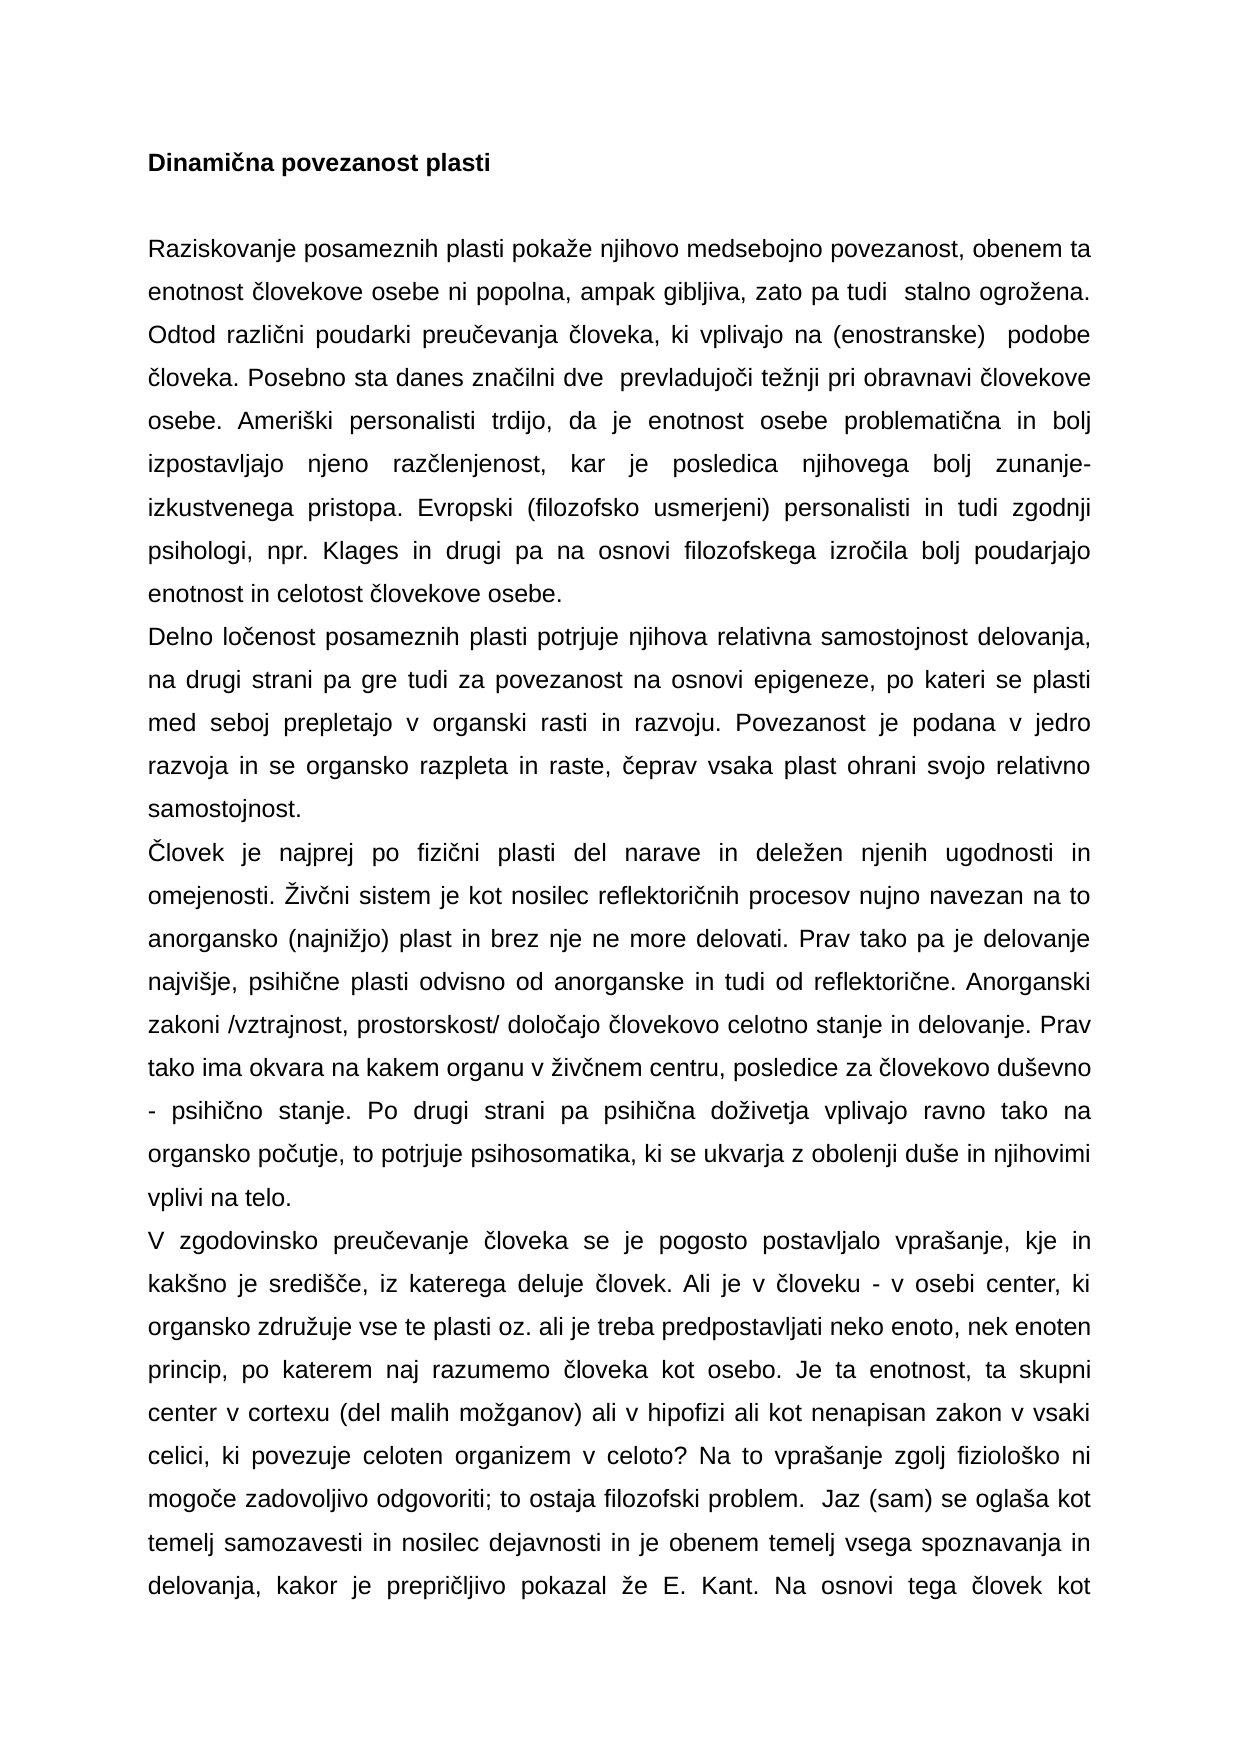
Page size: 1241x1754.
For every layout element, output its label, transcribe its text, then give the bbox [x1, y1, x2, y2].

text Delno ločenost posameznih plasti potrjuje njihova relativna samostojnost delovanja, na drugi strani pa gre tudi za povezanost na osnovi epigeneze, po kateri se plasti med seboj prepletajo v organski rasti in razvoju. Povezanost je podana v jedro razvoja in se organsko razpleta in raste, čeprav vsaka plast ohrani svojo relativno samostojnost. [148, 622, 1093, 823]
text V zgodovinsko preučevanje človeka se je pogosto postavljalo vprašanje, kje in kakšno je središče, iz katerega deluje človek. Ali je v človeku - v osebi center, ki organsko združuje vse te plasti oz. ali je treba predpostavljati neko enoto, nek enoten princip, po katerem naj razumemo človeka kot osebo. Je ta enotnost, ta skupni center v cortexu (del malih možganov) ali v hipofizi ali kot nenapisan zakon v vsaki celici, ki povezuje celoten organizem v celoto? Na to vprašanje zgolj fiziološko ni mogoče zadovoljivo odgovoriti; to ostaja filozofski problem. Jaz (sam) se oglaša kot temelj samozavesti in nosilec dejavnosti in je obenem temelj vsega spoznavanja in delovanja, kakor je prepričljivo pokazal že E. Kant. Na osnovi tega človek kot [148, 1226, 1093, 1599]
text Dinamična povezanost plasti [148, 148, 1093, 176]
text Raziskovanje posameznih plasti pokaže njihovo medsebojno povezanost, obenem ta enotnost človekove osebe ni popolna, ampak gibljiva, zato pa tudi stalno ogrožena. Odtod različni poudarki preučevanja človeka, ki vplivajo na (enostranske) podobe človeka. Posebno sta danes značilni dve prevladujoči težnji pri obravnavi človekove osebe. Ameriški personalisti trdijo, da je enotnost osebe problematična in bolj izpostavljajo njeno razčlenjenost, kar je posledica njihovega bolj zunanje-izkustvenega pristopa. Evropski (filozofsko usmerjeni) personalisti in tudi zgodnji psihologi, npr. Klages in drugi pa na osnovi filozofskega izročila bolj poudarjajo enotnost in celotost človekove osebe. [148, 234, 1093, 608]
text Človek je najprej po fizični plasti del narave in deležen njenih ugodnosti in omejenosti. Živčni sistem je kot nosilec reflektoričnih procesov nujno navezan na to anorgansko (najnižjo) plast in brez nje ne more delovati. Prav tako pa je delovanje najvišje, psihične plasti odvisno od anorganske in tudi od reflektorične. Anorganski zakoni /vztrajnost, prostorskost/ določajo človekovo celotno stanje in delovanje. Prav tako ima okvara na kakem organu v živčnem centru, posledice za človekovo duševno - psihično stanje. Po drugi strani pa psihična doživetja vplivajo ravno tako na organsko počutje, to potrjuje psihosomatika, ki se ukvarja z obolenji duše in njihovimi vplivi na telo. [148, 838, 1093, 1211]
